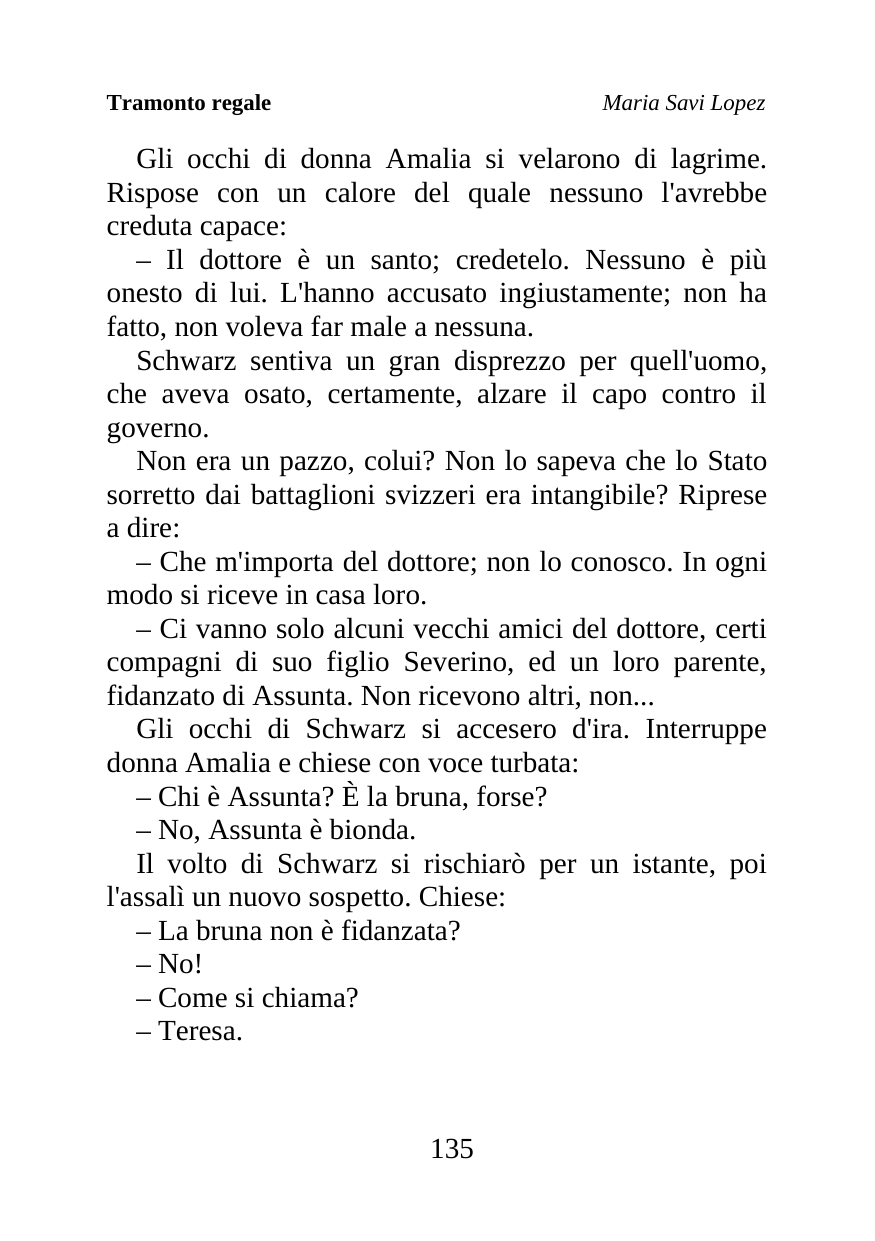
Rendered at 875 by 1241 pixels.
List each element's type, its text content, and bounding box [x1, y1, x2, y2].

text Gli occhi di Schwarz si accesero d'ira. Interruppe donna Amalia e chiese con voce turbata: [106, 712, 768, 779]
text Schwarz sentiva un gran disprezzo per quell'uomo, che aveva osato, certamente, alzare il capo contro il governo. [106, 343, 768, 443]
text – Ci vanno solo alcuni vecchi amici del dottore, certi compagni di suo figlio Severino, ed un loro parente, fidanzato di Assunta. Non ricevono altri, non... [106, 611, 768, 712]
text Non era un pazzo, colui? Non lo sapeva che lo Stato sorretto dai battaglioni svizzeri era intangibile? Riprese a dire: [106, 443, 768, 544]
text – Teresa. [106, 1013, 768, 1047]
text Gli occhi di donna Amalia si velarono di lagrime. Rispose con un calore del quale nessuno l'avrebbe creduta capace: [106, 141, 768, 242]
text – No! [106, 946, 768, 980]
text – Il dottore è un santo; credetelo. Nessuno è più onesto di lui. L'hanno accusato ingiustamente; non ha fatto, non voleva far male a nessuna. [106, 242, 768, 343]
text – Chi è Assunta? È la bruna, forse? [106, 779, 768, 812]
text – No, Assunta è bionda. [106, 812, 768, 846]
text – Che m'importa del dottore; non lo conosco. In ogni modo si riceve in casa loro. [106, 544, 768, 611]
text Il volto di Schwarz si rischiarò per un istante, poi l'assalì un nuovo sospetto. Chiese: [106, 846, 768, 913]
text – Come si chiama? [106, 980, 768, 1013]
text – La bruna non è fidanzata? [106, 913, 768, 946]
